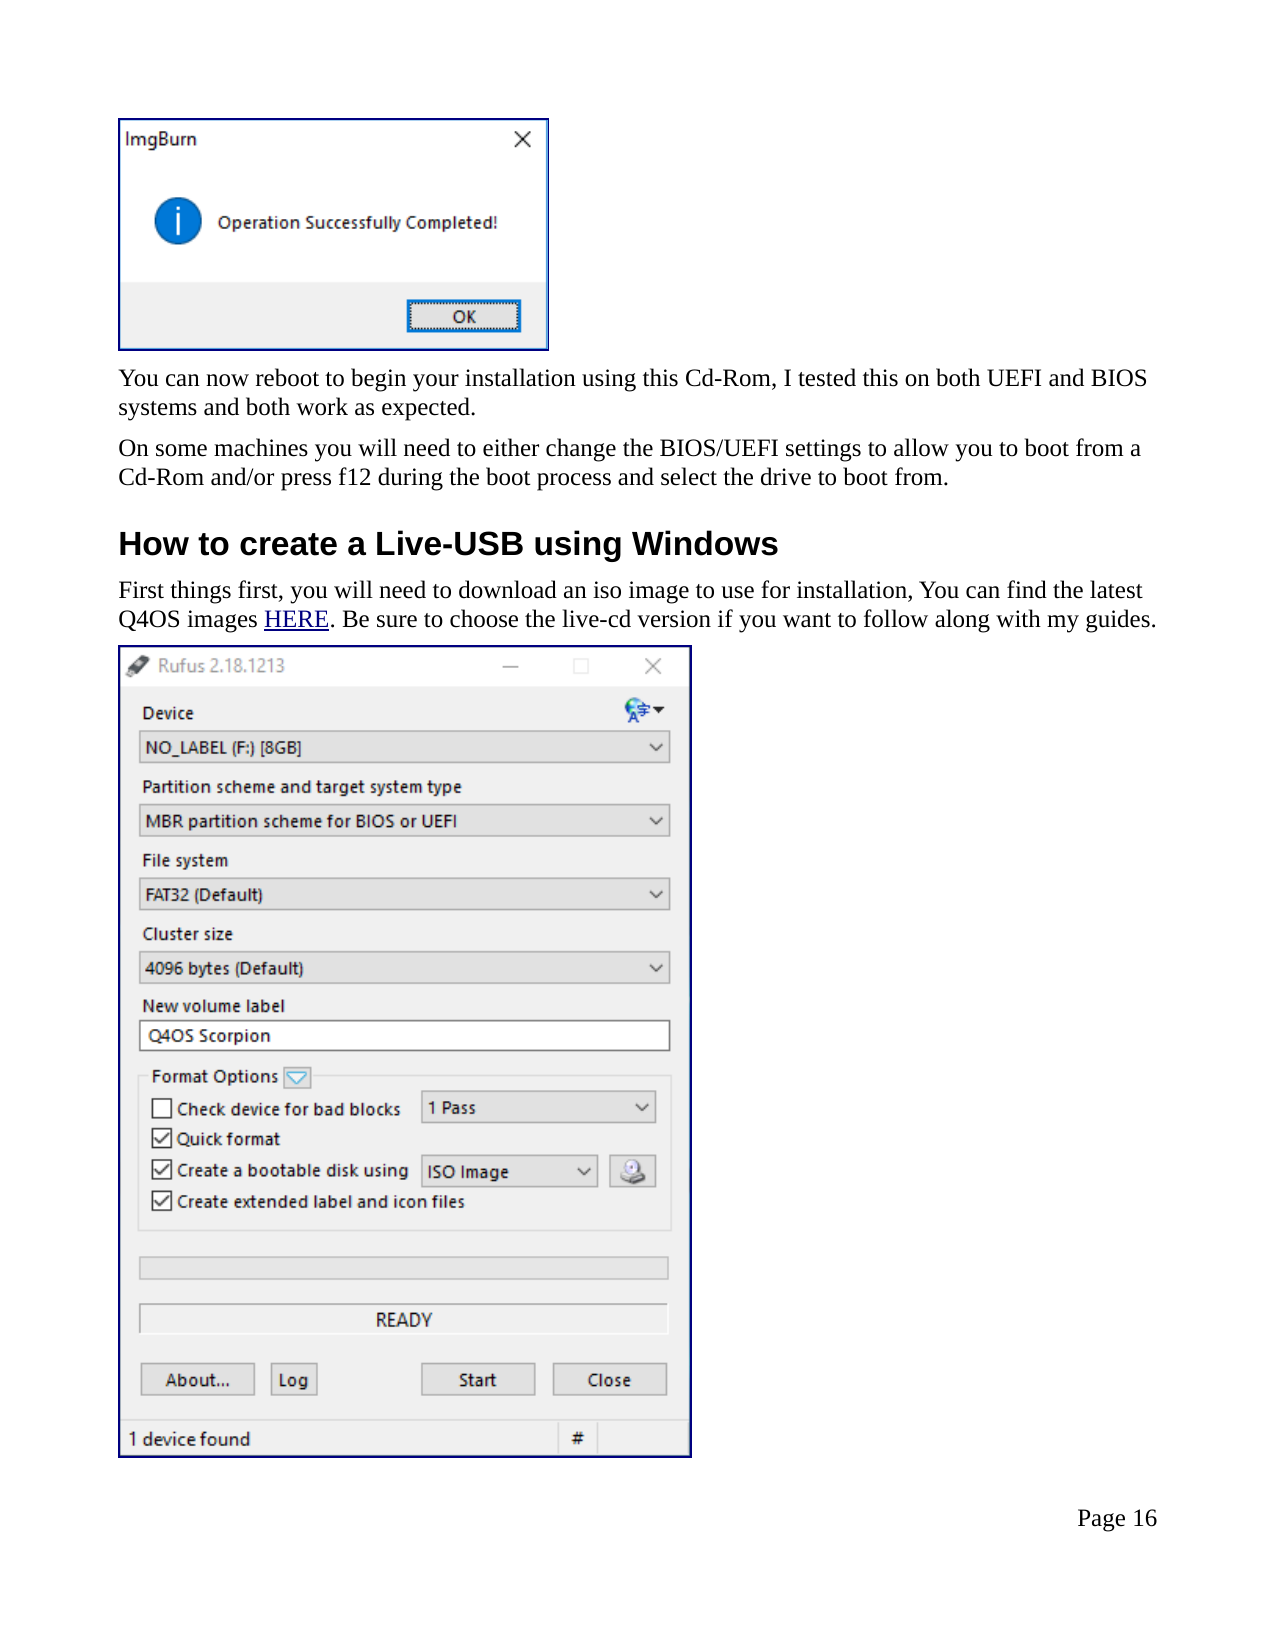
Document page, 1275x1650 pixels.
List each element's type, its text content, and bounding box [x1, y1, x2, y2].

picture [120, 647, 690, 1456]
text On some machines you will need to either change the BIOS/UEFI settings to allow you to boot from a Cd-Rom and/or press f12 during the boot process and select the drive to boot from. [118, 433, 1157, 491]
subtitle How to create a Live-USB using Windows [118, 524, 1157, 563]
text You can now reboot to begin your installation using this Cd-Rom, I tested this on both UEFI and BIOS systems and both work as expected. [118, 363, 1157, 421]
picture [120, 120, 548, 349]
text First things first, you will need to download an iso image to use for installation, You can find the latest Q4OS images HERE. Be sure to choose the live-cd version if you want to follow along with my guides. [118, 575, 1157, 633]
